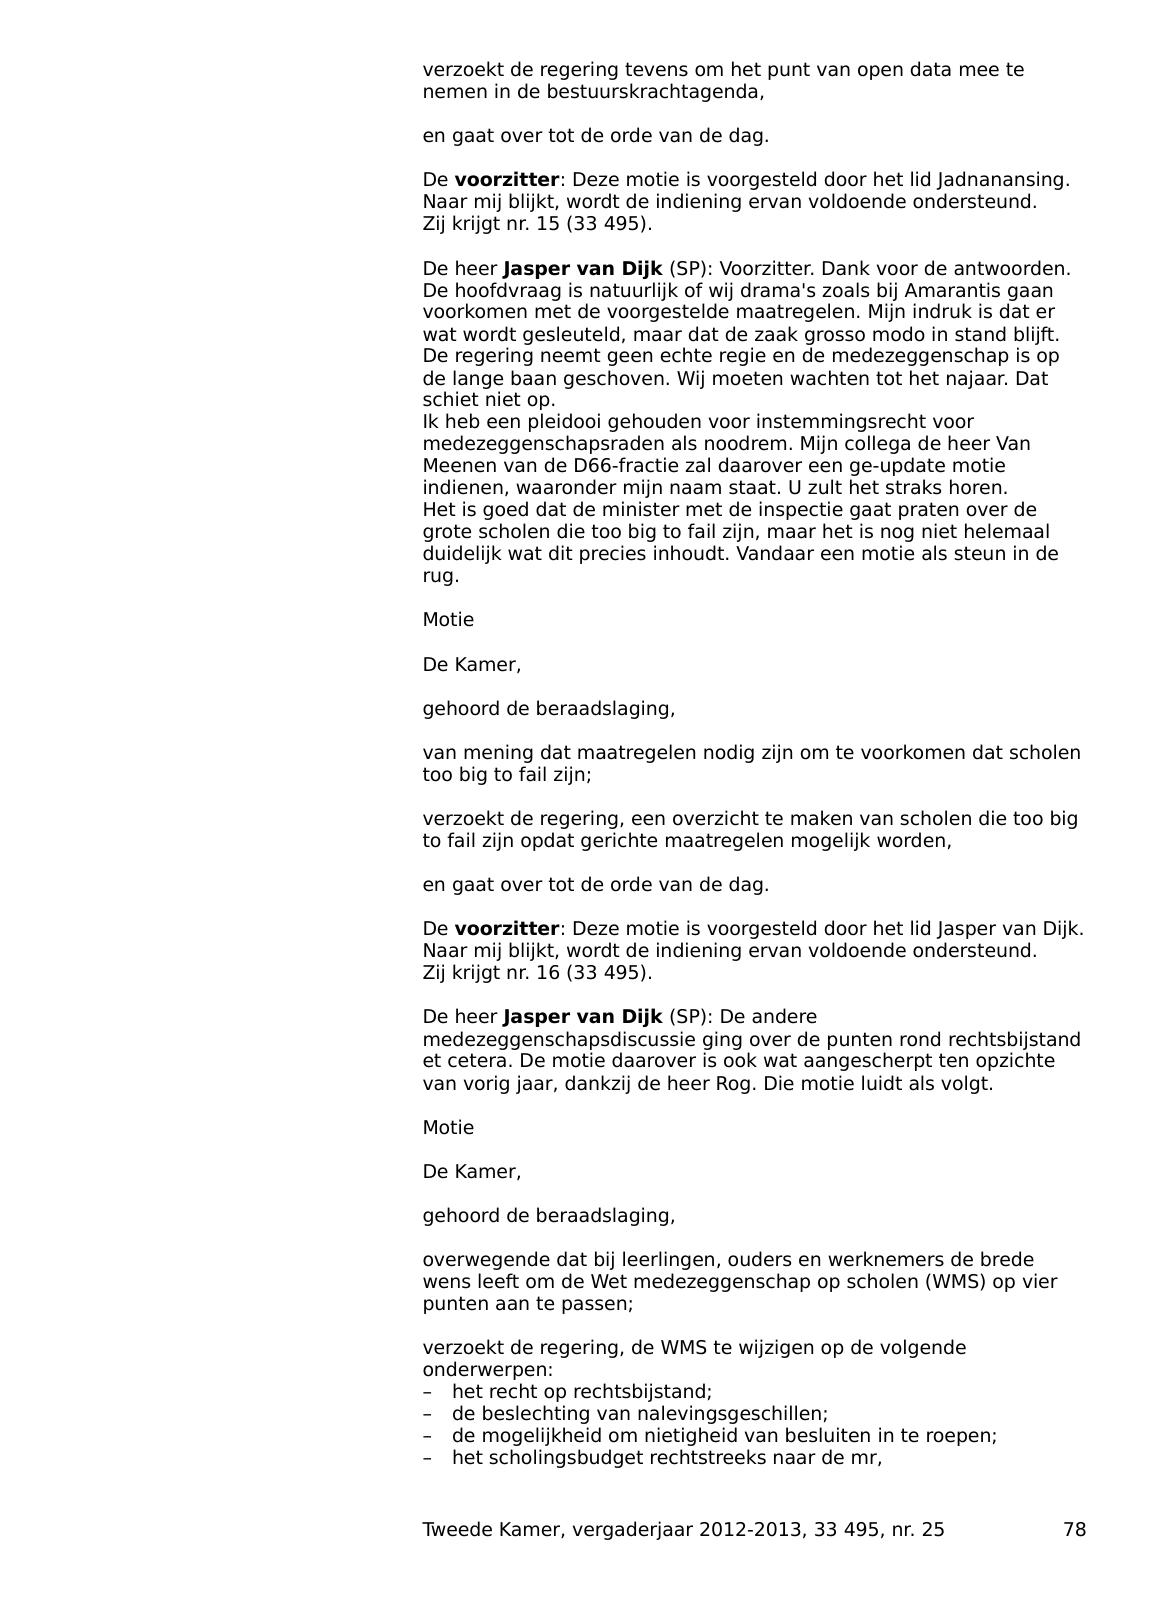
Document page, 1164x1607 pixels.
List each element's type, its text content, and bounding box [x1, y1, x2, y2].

text gehoord de beraadslaging, [422, 1205, 1087, 1227]
text en gaat over tot de orde van de dag. [422, 125, 1087, 147]
text en gaat over tot de orde van de dag. [422, 874, 1087, 896]
text overwegende dat bij leerlingen, ouders en werknemers de brede wens leeft om de Wet medezeggenschap op scholen (WMS) op vier punten aan te passen; [422, 1249, 1087, 1315]
text De Kamer, [422, 653, 1087, 676]
text – de mogelijkheid om nietigheid van besluiten in te roepen; [422, 1425, 1087, 1447]
text – de beslechting van nalevingsgeschillen; [422, 1403, 1087, 1425]
text De voorzitter: Deze motie is voorgesteld door het lid Jadnanansing. Naar mij blijkt, wordt de indiening ervan voldoende ondersteund. [422, 169, 1087, 213]
text Zij krijgt nr. 16 (33 495). [422, 962, 1087, 984]
text De Kamer, [422, 1161, 1087, 1183]
text verzoekt de regering tevens om het punt van open data mee te nemen in de bestuurskrachtagenda, [422, 59, 1087, 103]
text – het scholingsbudget rechtstreeks naar de mr, [422, 1447, 1087, 1469]
text Zij krijgt nr. 15 (33 495). [422, 213, 1087, 235]
text Motie [422, 1117, 1087, 1138]
text De voorzitter: Deze motie is voorgesteld door het lid Jasper van Dijk. Naar mij blijkt, wordt de indiening ervan voldoende ondersteund. [422, 918, 1087, 962]
text Het is goed dat de minister met de inspectie gaat praten over de grote scholen die too big to fail zijn, maar het is nog niet helemaal duidelijk wat dit precies inhoudt. Vandaar een motie als steun in de rug. [422, 499, 1087, 587]
text verzoekt de regering, de WMS te wijzigen op de volgende onderwerpen: [422, 1337, 1087, 1381]
text gehoord de beraadslaging, [422, 698, 1087, 720]
text Ik heb een pleidooi gehouden voor instemmingsrecht voor medezeggenschapsraden als noodrem. Mijn collega de heer Van Meenen van de D66-fractie zal daarover een ge-update motie indienen, waaronder mijn naam staat. U zult het straks horen. [422, 411, 1087, 499]
text verzoekt de regering, een overzicht te maken van scholen die too big to fail zijn opdat gerichte maatregelen mogelijk worden, [422, 808, 1087, 852]
text – het recht op rechtsbijstand; [422, 1381, 1087, 1403]
text van mening dat maatregelen nodig zijn om te voorkomen dat scholen too big to fail zijn; [422, 742, 1087, 786]
text Motie [422, 609, 1087, 631]
text De heer Jasper van Dijk (SP): Voorzitter. Dank voor de antwoorden. De hoofdvraag is natuurlijk of wij drama's zoals bij Amarantis gaan voorkomen met de voorgestelde maatregelen. Mijn indruk is dat er wat wordt gesleuteld, maar dat de zaak grosso modo in stand blijft. De regering neemt geen echte regie en de medezeggenschap is op de lange baan geschoven. Wij moeten wachten tot het najaar. Dat schiet niet op. [422, 257, 1087, 411]
text De heer Jasper van Dijk (SP): De andere medezeggenschapsdiscussie ging over de punten rond rechtsbijstand et cetera. De motie daarover is ook wat aangescherpt ten opzichte van vorig jaar, dankzij de heer Rog. Die motie luidt als volgt. [422, 1006, 1087, 1094]
